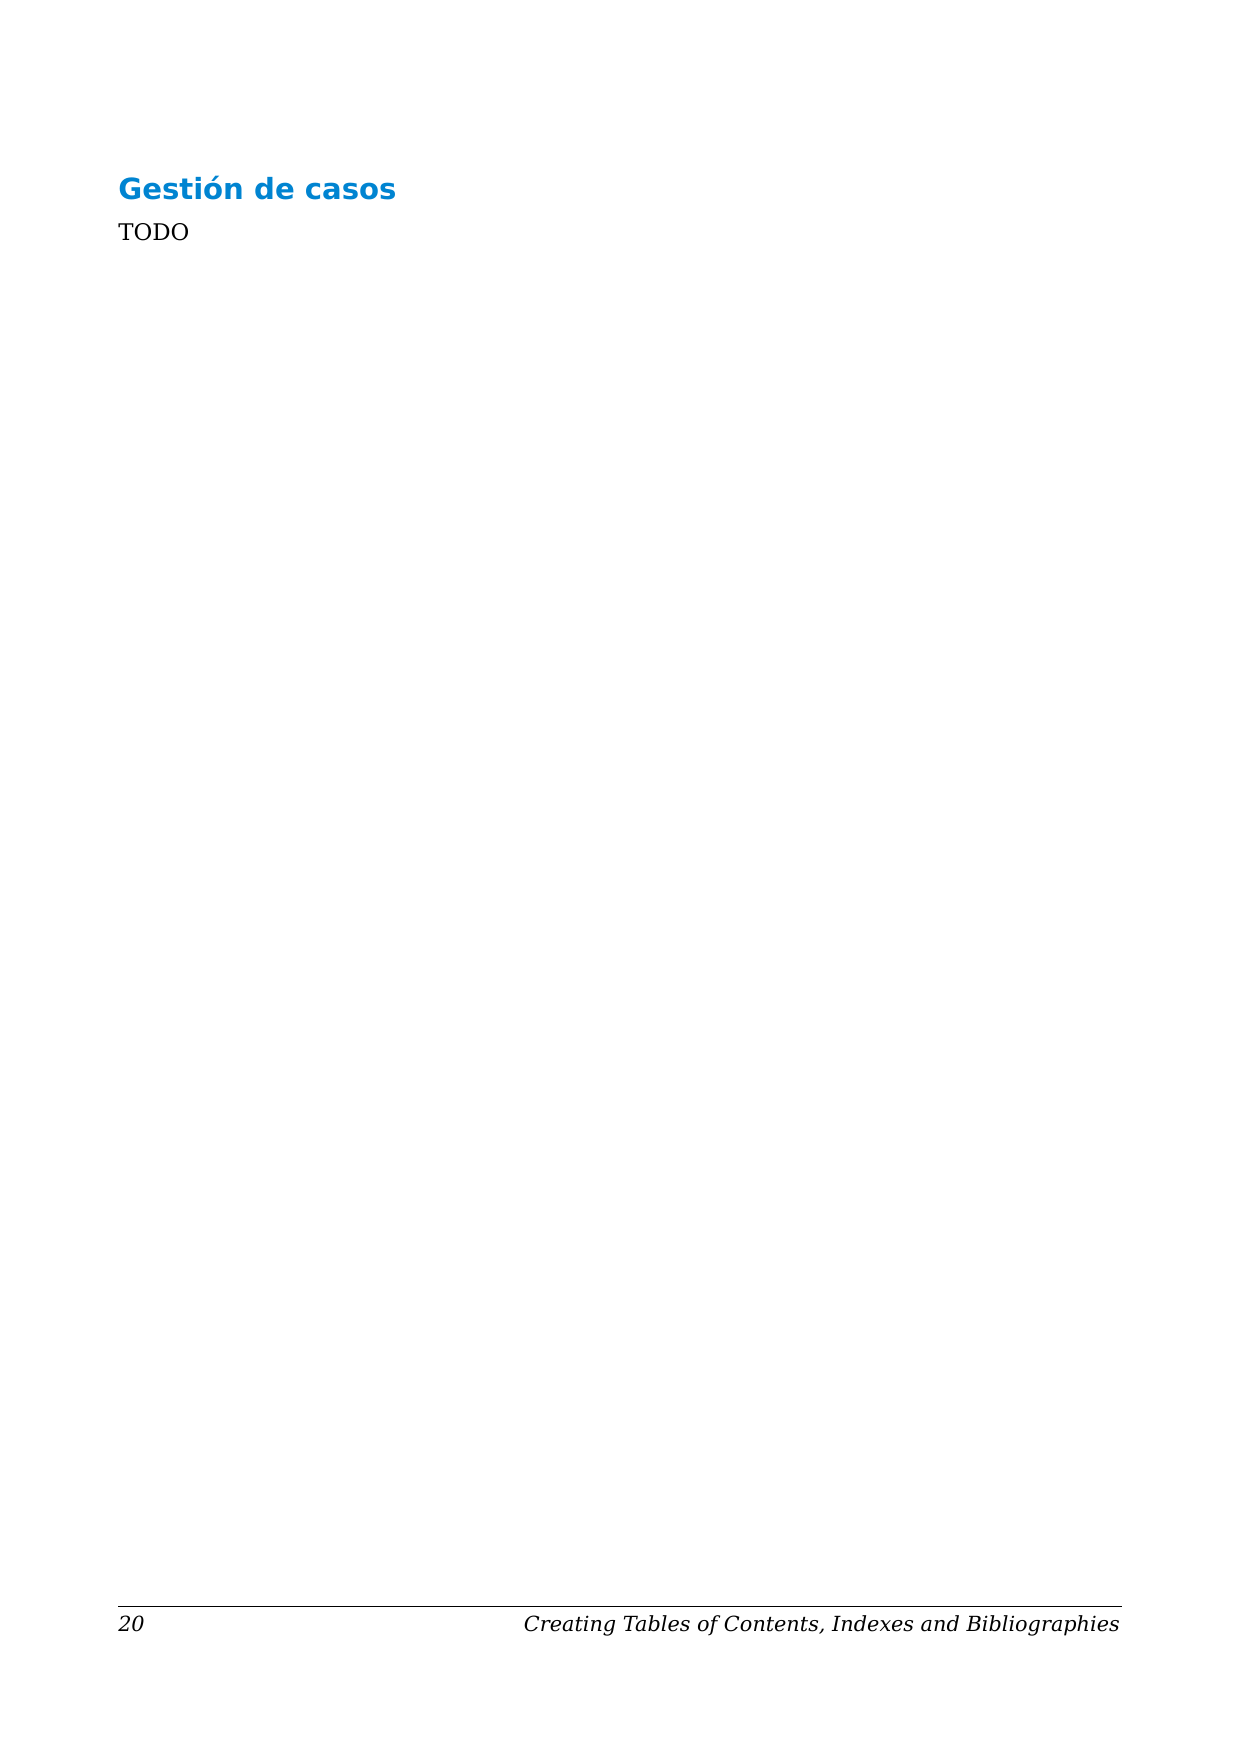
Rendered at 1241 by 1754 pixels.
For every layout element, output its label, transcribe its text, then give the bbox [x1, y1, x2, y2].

subtitle Gestión de casos [118, 173, 1122, 207]
text TODO [118, 219, 1122, 246]
